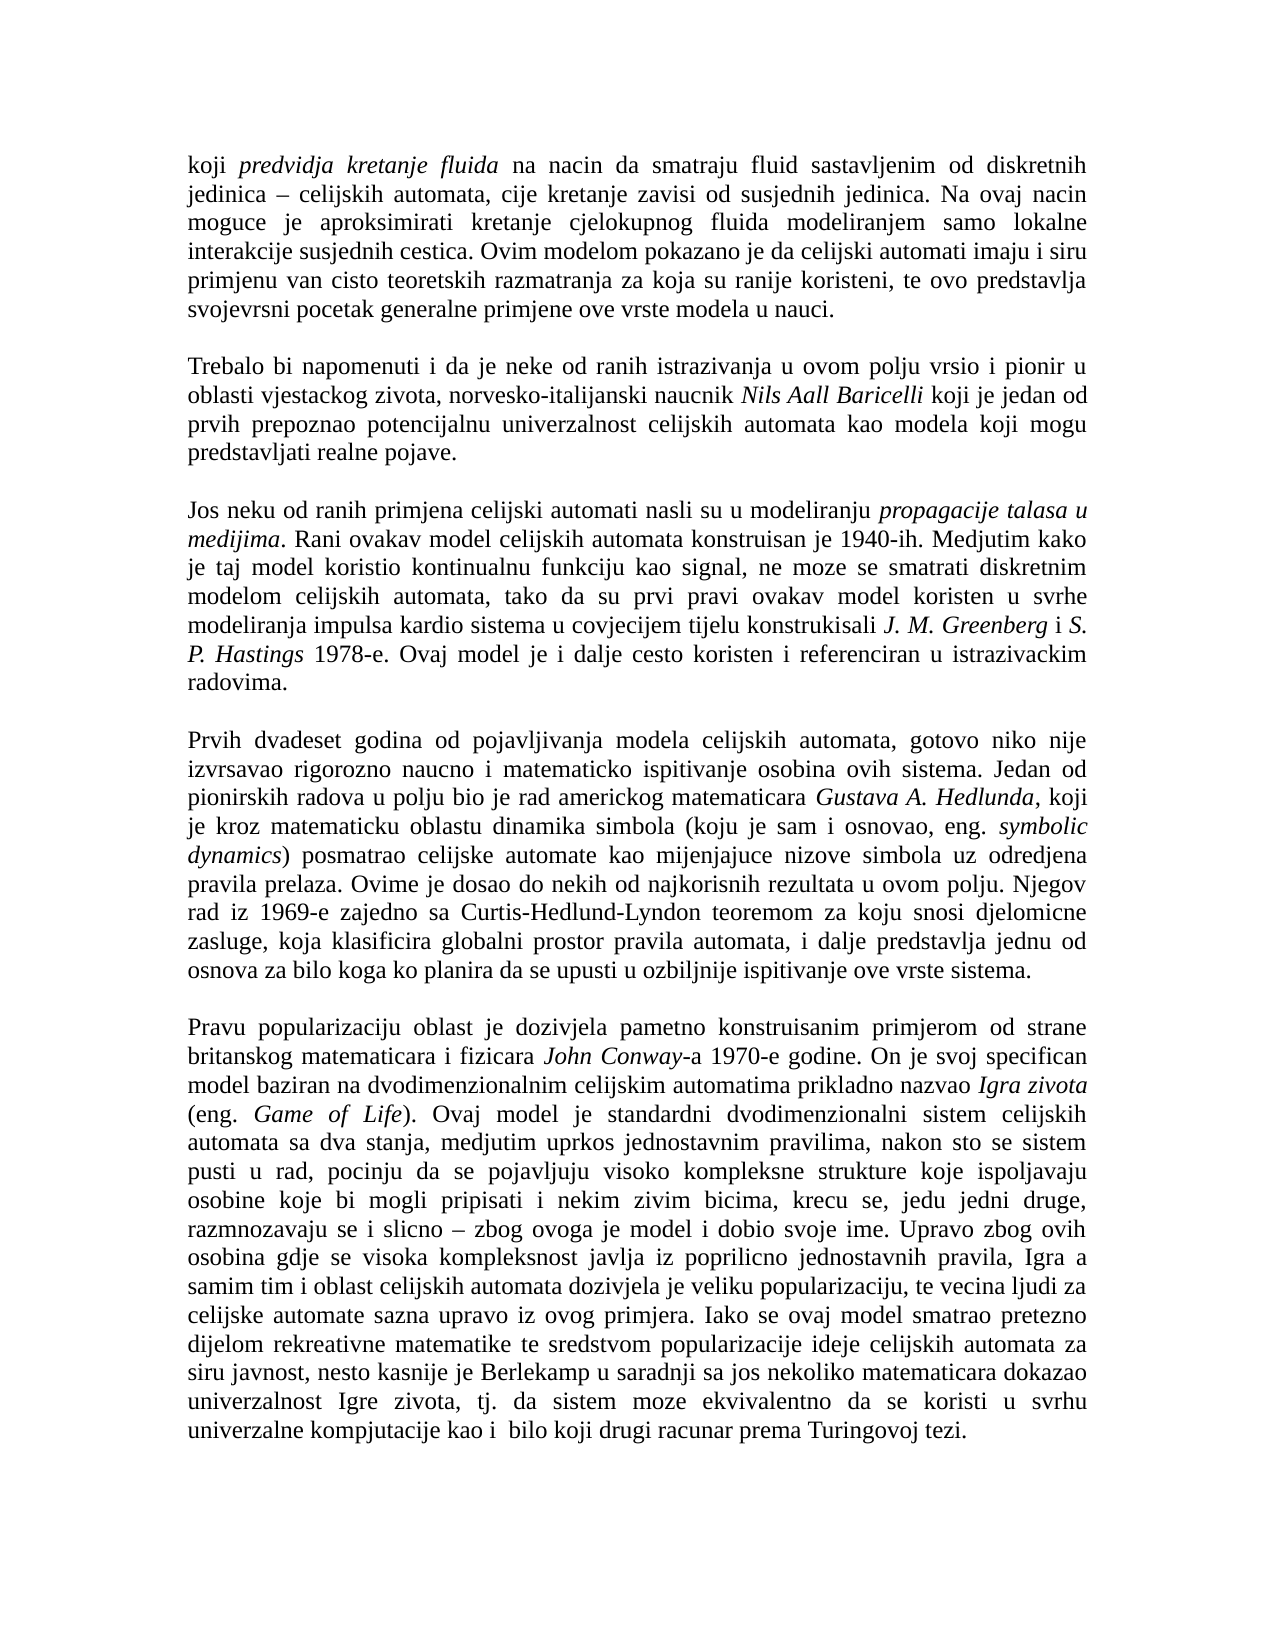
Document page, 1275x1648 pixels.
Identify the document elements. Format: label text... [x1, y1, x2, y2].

text Pravu popularizaciju oblast je dozivjela pametno konstruisanim primjerom od strane britanskog matematicara i fizicara John Conway-a 1970-e godine. On je svoj specifican model baziran na dvodimenzionalnim celijskim automatima prikladno nazvao Igra zivota (eng. Game of Life). Ovaj model je standardni dvodimenzionalni sistem celijskih automata sa dva stanja, medjutim uprkos jednostavnim pravilima, nakon sto se sistem pusti u rad, pocinju da se pojavljuju visoko kompleksne strukture koje ispoljavaju osobine koje bi mogli pripisati i nekim zivim bicima, krecu se, jedu jedni druge, razmnozavaju se i slicno – zbog ovoga je model i dobio svoje ime. Upravo zbog ovih osobina gdje se visoka kompleksnost javlja iz poprilicno jednostavnih pravila, Igra a samim tim i oblast celijskih automata dozivjela je veliku popularizaciju, te vecina ljudi za celijske automate sazna upravo iz ovog primjera. Iako se ovaj model smatrao pretezno dijelom rekreativne matematike te sredstvom popularizacije ideje celijskih automata za siru javnost, nesto kasnije je Berlekamp u saradnji sa jos nekoliko matematicara dokazao univerzalnost Igre zivota, tj. da sistem moze ekvivalentno da se koristi u svrhu univerzalne kompjutacije kao i bilo koji drugi racunar prema Turingovoj tezi. [187, 1012, 1088, 1444]
text Prvih dvadeset godina od pojavljivanja modela celijskih automata, gotovo niko nije izvrsavao rigorozno naucno i matematicko ispitivanje osobina ovih sistema. Jedan od pionirskih radova u polju bio je rad americkog matematicara Gustava A. Hedlunda, koji je kroz matematicku oblastu dinamika simbola (koju je sam i osnovao, eng. symbolic dynamics) posmatrao celijske automate kao mijenjajuce nizove simbola uz odredjena pravila prelaza. Ovime je dosao do nekih od najkorisnih rezultata u ovom polju. Njegov rad iz 1969-e zajedno sa Curtis-Hedlund-Lyndon teoremom za koju snosi djelomicne zasluge, koja klasificira globalni prostor pravila automata, i dalje predstavlja jednu od osnova za bilo koga ko planira da se upusti u ozbiljnije ispitivanje ove vrste sistema. [187, 725, 1088, 984]
text Trebalo bi napomenuti i da je neke od ranih istrazivanja u ovom polju vrsio i pionir u oblasti vjestackog zivota, norvesko-italijanski naucnik Nils Aall Baricelli koji je jedan od prvih prepoznao potencijalnu univerzalnost celijskih automata kao modela koji mogu predstavljati realne pojave. [187, 351, 1088, 466]
text koji predvidja kretanje fluida na nacin da smatraju fluid sastavljenim od diskretnih jedinica – celijskih automata, cije kretanje zavisi od susjednih jedinica. Na ovaj nacin moguce je aproksimirati kretanje cjelokupnog fluida modeliranjem samo lokalne interakcije susjednih cestica. Ovim modelom pokazano je da celijski automati imaju i siru primjenu van cisto teoretskih razmatranja za koja su ranije koristeni, te ovo predstavlja svojevrsni pocetak generalne primjene ove vrste modela u nauci. [187, 150, 1088, 322]
text Jos neku od ranih primjena celijski automati nasli su u modeliranju propagacije talasa u medijima. Rani ovakav model celijskih automata konstruisan je 1940-ih. Medjutim kako je taj model koristio kontinualnu funkciju kao signal, ne moze se smatrati diskretnim modelom celijskih automata, tako da su prvi pravi ovakav model koristen u svrhe modeliranja impulsa kardio sistema u covjecijem tijelu konstrukisali J. M. Greenberg i S. P. Hastings 1978-e. Ovaj model je i dalje cesto koristen i referenciran u istrazivackim radovima. [187, 495, 1088, 696]
